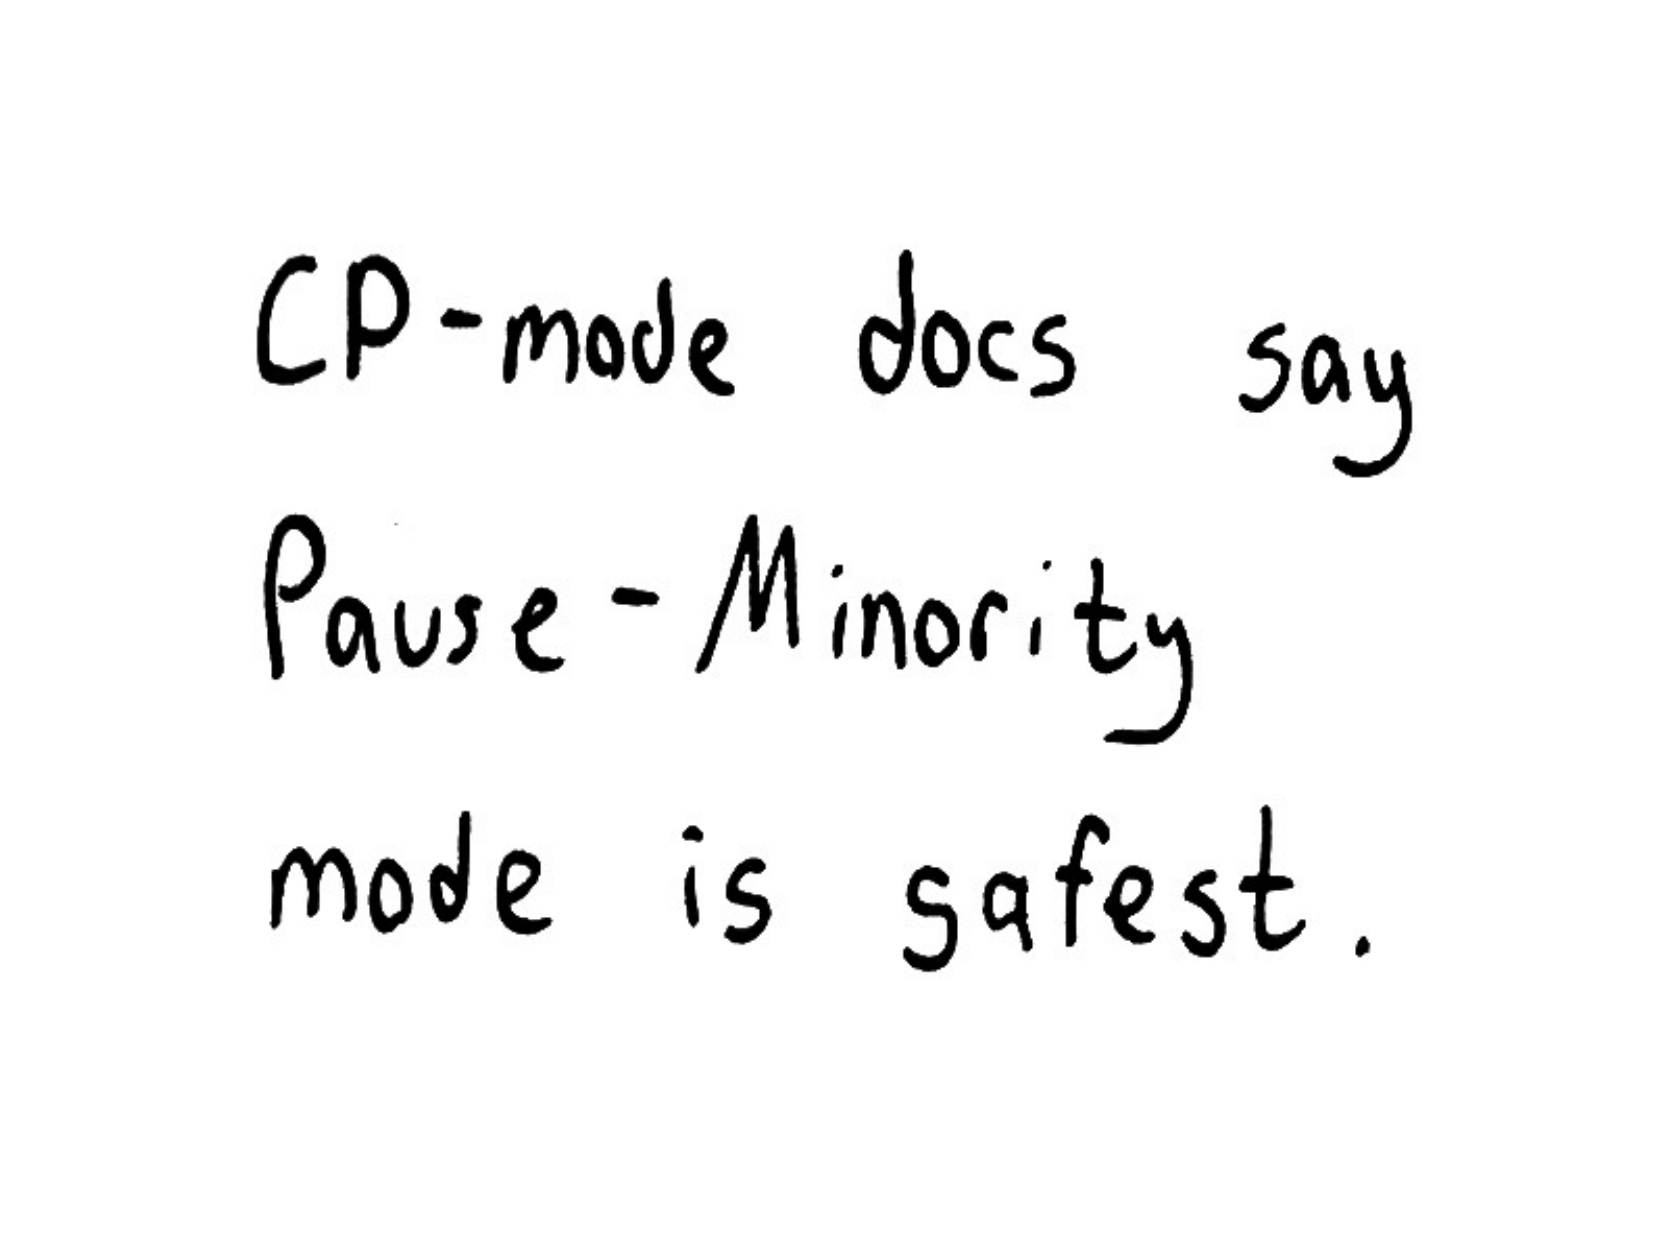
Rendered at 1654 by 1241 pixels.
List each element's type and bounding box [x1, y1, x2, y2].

picture [120, 194, 1525, 1037]
